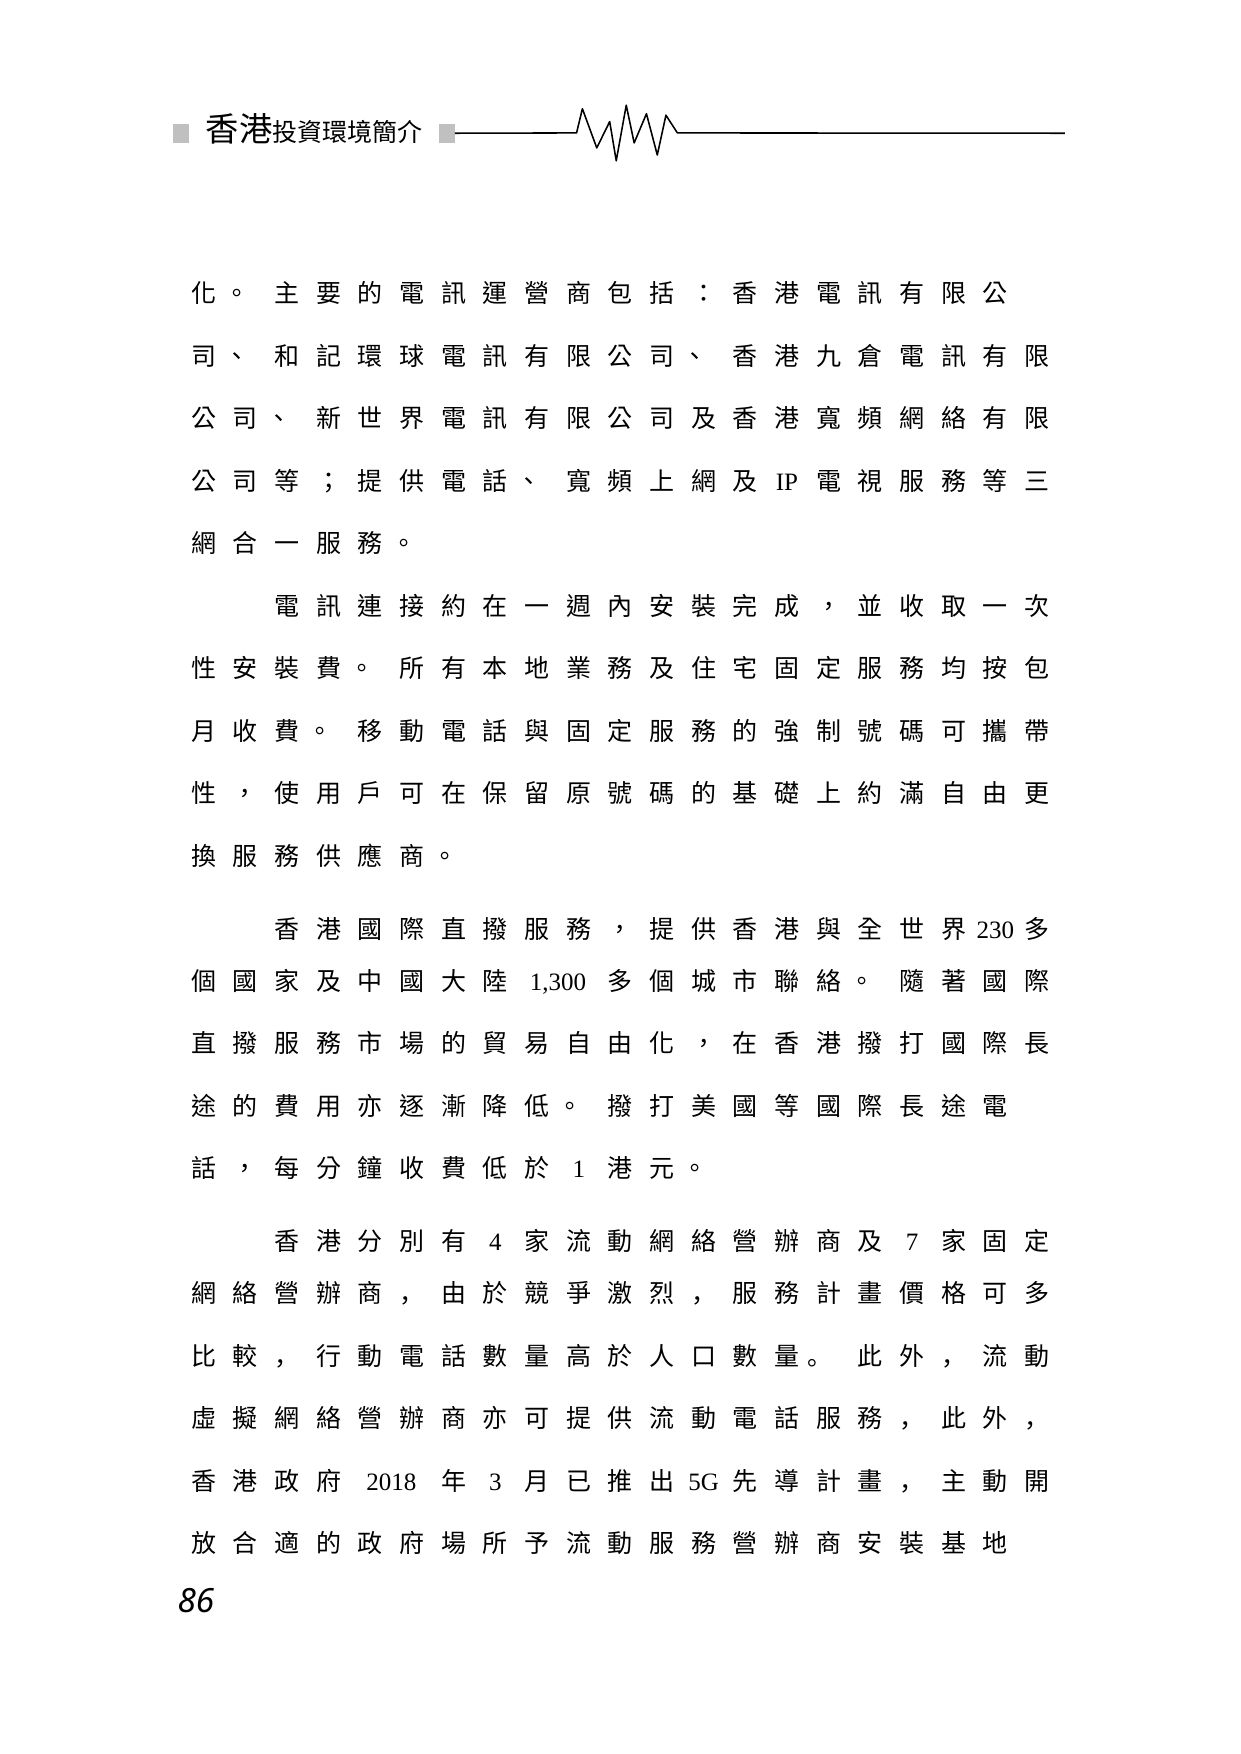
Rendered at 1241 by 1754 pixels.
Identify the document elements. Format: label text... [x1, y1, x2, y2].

text 化。主要的電訊運營商包括：香港電訊有限公司、和記環球電訊有限公司、香港九倉電訊有限公司、新世界電訊有限公司及香港寬頻網絡有限公司等；提供電話、寬頻上網及IP電視服務等三網合一服務。 [183, 250, 1058, 563]
text 電訊連接約在一週內安裝完成，並收取一次性安裝費。所有本地業務及住宅固定服務均按包月收費。移動電話與固定服務的強制號碼可攜帶性，使用戶可在保留原號碼的基礎上約滿自由更換服務供應商。 [183, 563, 1058, 875]
text 香港國際直撥服務，提供香港與全世界230多個國家及中國大陸1,300多個城市聯絡。隨著國際直撥服務市場的貿易自由化，在香港撥打國際長途的費用亦逐漸降低。撥打美國等國際長途電話，每分鐘收費低於1港元。 [183, 875, 1058, 1188]
text 香港分別有4家流動網絡營辦商及7家固定網絡營辦商，由於競爭激烈，服務計畫價格可多比較，行動電話數量高於人口數量。此外，流動虛擬網絡營辦商亦可提供流動電話服務，此外，香港政府2018年3月已推出5G先導計畫，主動開放合適的政府場所予流動服務營辦商安裝基地 [183, 1188, 1058, 1563]
